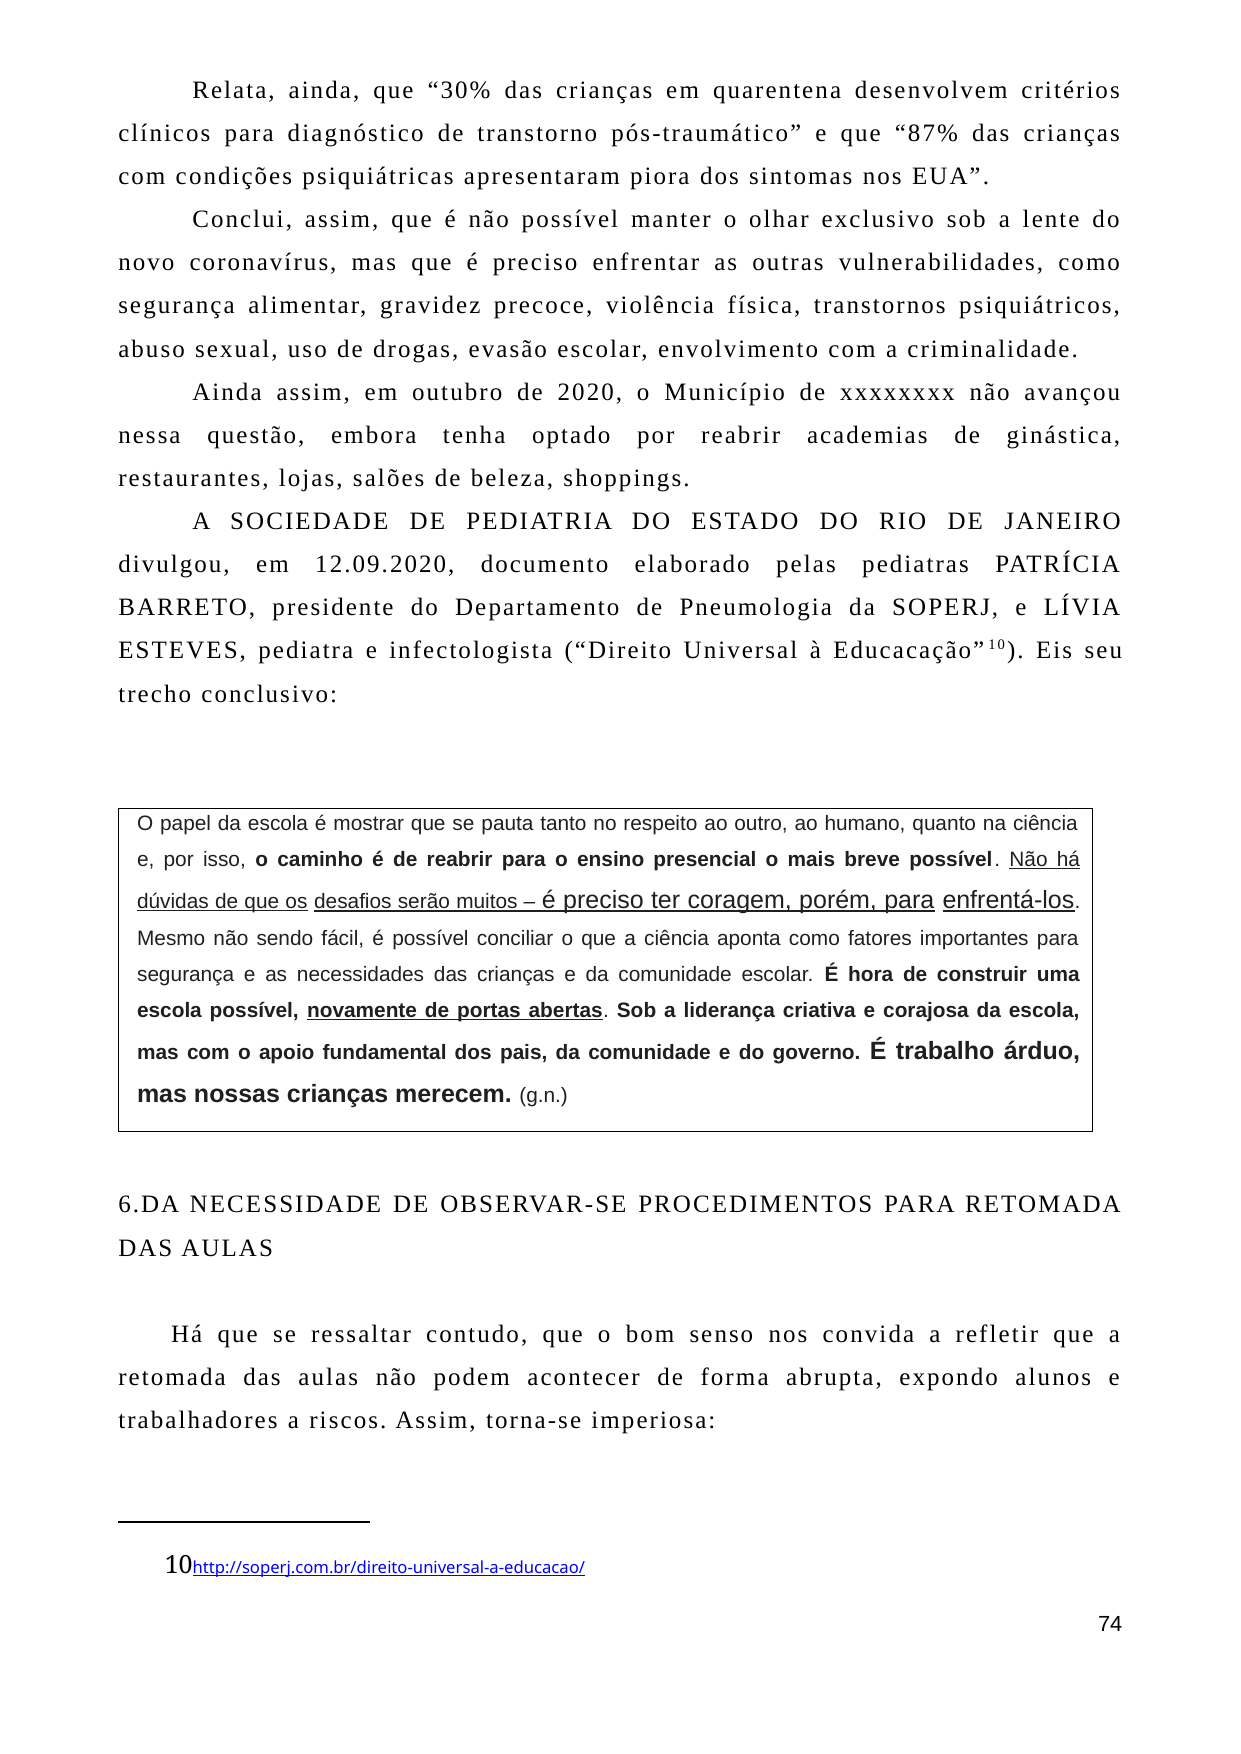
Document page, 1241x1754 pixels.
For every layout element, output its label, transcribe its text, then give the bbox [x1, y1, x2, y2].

list http://soperj.com.br/direito-universal-a-educacao/ [164, 1547, 1122, 1581]
text O papel da escola é mostrar que se pauta tanto no respeito ao outro, ao humano, quanto na ciência e, por isso, o caminho é de reabrir para o ensino presencial o mais breve possível. Não há dúvidas de que os desafios serão muitos – é preciso ter coragem, porém, para enfrentá-los. Mesmo não sendo fácil, é possível conciliar o que a ciência aponta como fatores importantes para segurança e as necessidades das crianças e da comunidade escolar. É hora de construir uma escola possível, novamente de portas abertas. Sob a liderança criativa e corajosa da escola, mas com o apoio fundamental dos pais, da comunidade e do governo. É trabalho árduo, mas nossas crianças merecem. (g.n.) [137, 811, 1080, 1108]
text Relata, ainda, que “30% das crianças em quarentena desenvolvem critérios clínicos para diagnóstico de transtorno pós-traumático” e que “87% das crianças com condições psiquiátricas apresentaram piora dos sintomas nos EUA”. [118, 75, 1122, 190]
text 6.DA NECESSIDADE DE OBSERVAR-SE PROCEDIMENTOS PARA RETOMADA DAS AULAS [118, 1189, 1122, 1261]
text A SOCIEDADE DE PEDIATRIA DO ESTADO DO RIO DE JANEIRO divulgou, em 12.09.2020, documento elaborado pelas pediatras PATRÍCIA BARRETO, presidente do Departamento de Pneumologia da SOPERJ, e LÍVIA ESTEVES, pediatra e infectologista (“Direito Universal à Educacação”). Eis seu trecho conclusivo: [118, 506, 1122, 707]
text Conclui, assim, que é não possível manter o olhar exclusivo sob a lente do novo coronavírus, mas que é preciso enfrentar as outras vulnerabilidades, como segurança alimentar, gravidez precoce, violência física, transtornos psiquiátricos, abuso sexual, uso de drogas, evasão escolar, envolvimento com a criminalidade. [118, 204, 1122, 362]
text Ainda assim, em outubro de 2020, o Município de xxxxxxxx não avançou nessa questão, embora tenha optado por reabrir academias de ginástica, restaurantes, lojas, salões de beleza, shoppings. [118, 377, 1122, 492]
text Há que se ressaltar contudo, que o bom senso nos convida a refletir que a retomada das aulas não podem acontecer de forma abrupta, expondo alunos e trabalhadores a riscos. Assim, torna-se imperiosa: [118, 1319, 1122, 1434]
